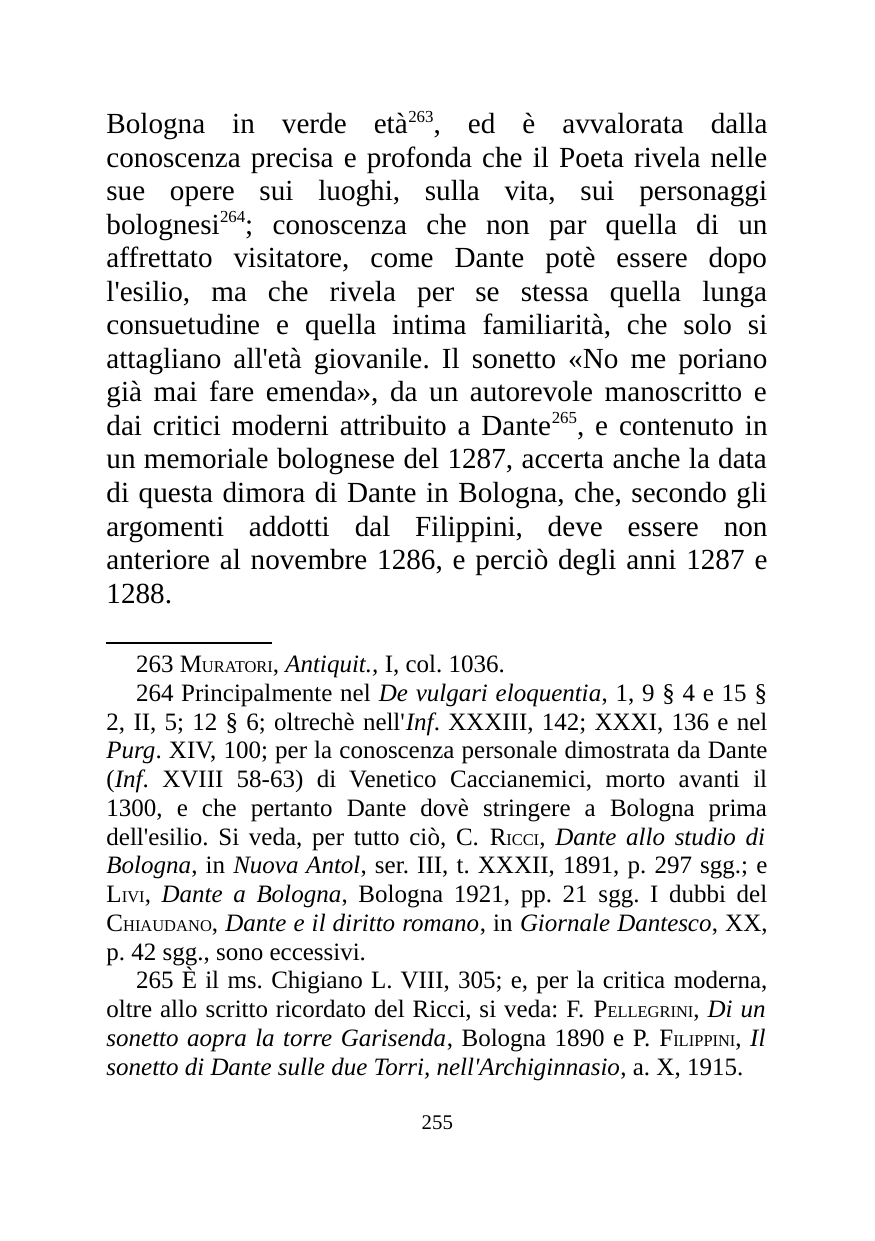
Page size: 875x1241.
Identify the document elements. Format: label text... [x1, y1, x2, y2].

text È il ms. Chigiano L. VIII, 305; e, per la critica moderna, oltre allo scritto ricordato del Ricci, si veda: F. Pellegrini, Di un sonetto aopra la torre Garisenda, Bologna 1890 e P. Filippini, Il sonetto di Dante sulle due Torri, nell'Archiginnasio, a. X, 1915. [106, 965, 768, 1080]
text Muratori, Antiquit., I, col. 1036. [106, 649, 768, 678]
text Bologna in verde età, ed è avvalorata dalla conoscenza precisa e profonda che il Poeta rivela nelle sue opere sui luoghi, sulla vita, sui personaggi bolognesi; conoscenza che non par quella di un affrettato visitatore, come Dante potè essere dopo l'esilio, ma che rivela per se stessa quella lunga consuetudine e quella intima familiarità, che solo si attagliano all'età giovanile. Il sonetto «No me poriano già mai fare emenda», da un autorevole manoscritto e dai critici moderni attribuito a Dante, e contenuto in un memoriale bolognese del 1287, accerta anche la data di questa dimora di Dante in Bologna, che, secondo gli argomenti addotti dal Filippini, deve essere non anteriore al novembre 1286, e perciò degli anni 1287 e 1288. [106, 106, 768, 609]
text Principalmente nel De vulgari eloquentia, 1, 9 § 4 e 15 § 2, II, 5; 12 § 6; oltrechè nell'Inf. XXXIII, 142; XXXI, 136 e nel Purg. XIV, 100; per la conoscenza personale dimostrata da Dante (Inf. XVIII 58-63) di Venetico Caccianemici, morto avanti il 1300, e che pertanto Dante dovè stringere a Bologna prima dell'esilio. Si veda, per tutto ciò, C. Ricci, Dante allo studio di Bologna, in Nuova Antol, ser. III, t. XXXII, 1891, p. 297 sgg.; e Livi, Dante a Bologna, Bologna 1921, pp. 21 sgg. I dubbi del Chiaudano, Dante e il diritto romano, in Giornale Dantesco, XX, p. 42 sgg., sono eccessivi. [106, 678, 768, 965]
